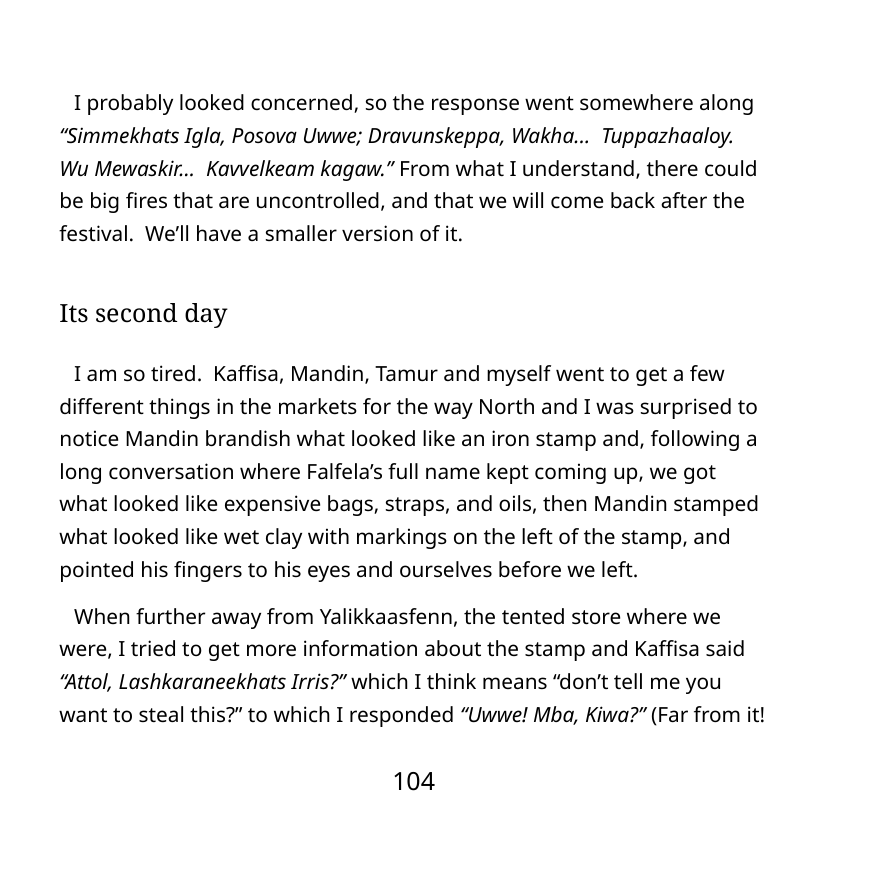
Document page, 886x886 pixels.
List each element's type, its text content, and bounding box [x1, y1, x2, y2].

text I am so tired. Kaffisa, Mandin, Tamur and myself went to get a few different things in the markets for the way North and I was surprised to notice Mandin brandish what looked like an iron stamp and, following a long conversation where Falfela’s full name kept coming up, we got what looked like expensive bags, straps, and oils, then Mandin stamped what looked like wet clay with markings on the left of the stamp, and pointed his fingers to his eyes and ourselves before we left. [59, 359, 768, 583]
text When further away from Yalikkaasfenn, the tented store where we were, I tried to get more information about the stamp and Kaffisa said “Attol, Lashkaraneekhats Irris?” which I think means “don’t tell me you want to steal this?” to which I responded “Uwwe! Mba, Kiwa?” (Far from it! [59, 602, 768, 728]
subtitle Its second day [59, 296, 768, 330]
text I probably looked concerned, so the response went somewhere along “Simmekhats Igla, Posova Uwwe; Dravunskeppa, Wakha... Tuppazhaaloy. Wu Mewaskir... Kavvelkeam kagaw.” From what I understand, there could be big fires that are uncontrolled, and that we will come back after the festival. We’ll have a smaller version of it. [59, 88, 768, 247]
